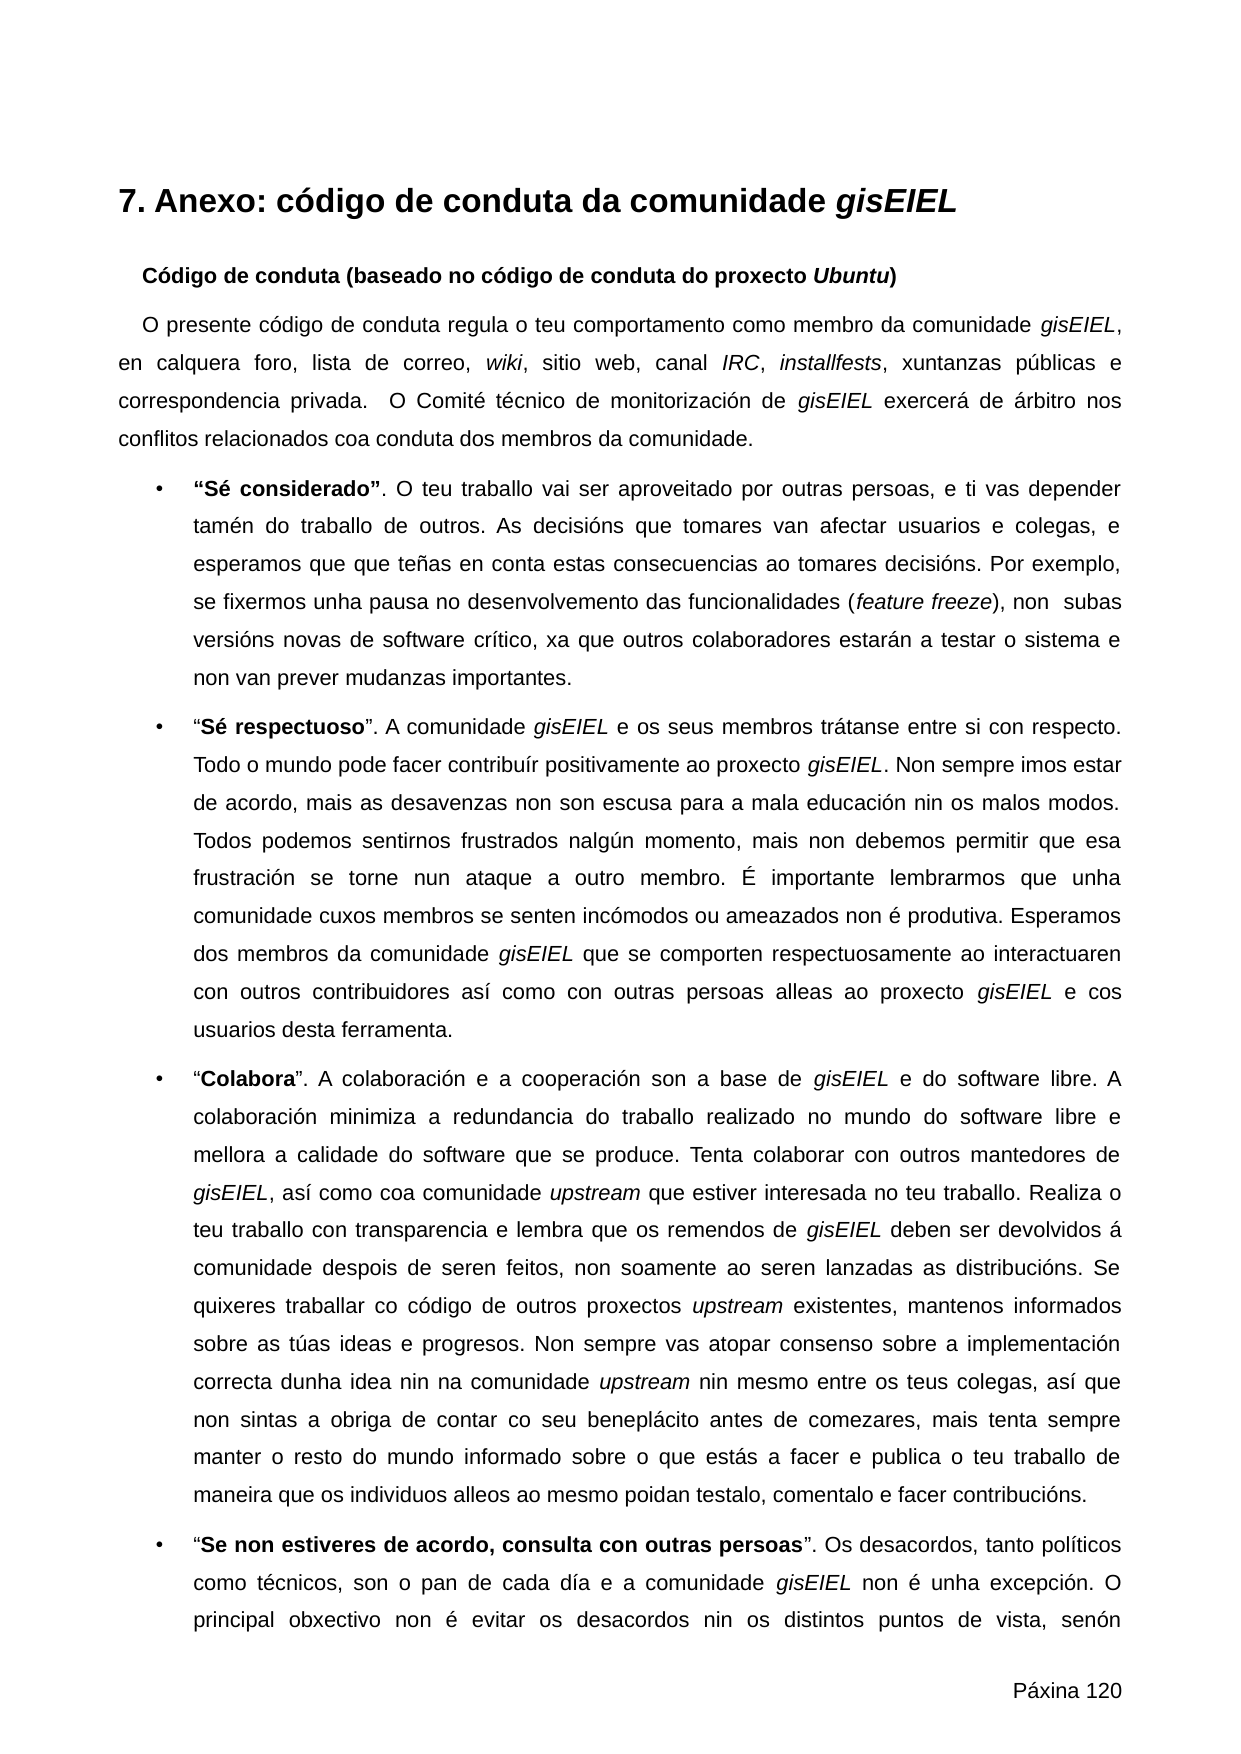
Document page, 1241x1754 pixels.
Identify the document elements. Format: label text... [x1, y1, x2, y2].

list “Sé respectuoso”. A comunidade gisEIEL e os seus membros trátanse entre si con respecto. Todo o mundo pode facer contribuír positivamente ao proxecto gisEIEL. Non sempre imos estar de acordo, mais as desavenzas non son escusa para a mala educación nin os malos modos. Todos podemos sentirnos frustrados nalgún momento, mais non debemos permitir que esa frustración se torne nun ataque a outro membro. É importante lembrarmos que unha comunidade cuxos membros se senten incómodos ou ameazados non é produtiva. Esperamos dos membros da comunidade gisEIEL que se comporten respectuosamente ao interactuaren con outros contribuidores así como con outras persoas alleas ao proxecto gisEIEL e cos usuarios desta ferramenta. [156, 714, 1122, 1042]
list “Sé considerado”. O teu traballo vai ser aproveitado por outras persoas, e ti vas depender tamén do traballo de outros. As decisións que tomares van afectar usuarios e colegas, e esperamos que que teñas en conta estas consecuencias ao tomares decisións. Por exemplo, se fixermos unha pausa no desenvolvemento das funcionalidades (feature freeze), non subas versións novas de software crítico, xa que outros colaboradores estarán a testar o sistema e non van prever mudanzas importantes. [156, 475, 1122, 690]
text O presente código de conduta regula o teu comportamento como membro da comunidade gisEIEL, en calquera foro, lista de correo, wiki, sitio web, canal IRC, installfests, xuntanzas públicas e correspondencia privada. O Comité técnico de monitorización de gisEIEL exercerá de árbitro nos conflitos relacionados coa conduta dos membros da comunidade. [118, 312, 1122, 451]
subtitle 7. Anexo: código de conduta da comunidade gisEIEL [118, 181, 1122, 219]
text Código de conduta (baseado no código de conduta do proxecto Ubuntu) [118, 263, 1122, 288]
list “Colabora”. A colaboración e a cooperación son a base de gisEIEL e do software libre. A colaboración minimiza a redundancia do traballo realizado no mundo do software libre e mellora a calidade do software que se produce. Tenta colaborar con outros mantedores de gisEIEL, así como coa comunidade upstream que estiver interesada no teu traballo. Realiza o teu traballo con transparencia e lembra que os remendos de gisEIEL deben ser devolvidos á comunidade despois de seren feitos, non soamente ao seren lanzadas as distribucións. Se quixeres traballar co código de outros proxectos upstream existentes, mantenos informados sobre as túas ideas e progresos. Non sempre vas atopar consenso sobre a implementación correcta dunha idea nin na comunidade upstream nin mesmo entre os teus colegas, así que non sintas a obriga de contar co seu beneplácito antes de comezares, mais tenta sempre manter o resto do mundo informado sobre o que estás a facer e publica o teu traballo de maneira que os individuos alleos ao mesmo poidan testalo, comentalo e facer contribucións. [156, 1066, 1122, 1507]
list “Se non estiveres de acordo, consulta con outras persoas”. Os desacordos, tanto políticos como técnicos, son o pan de cada día e a comunidade gisEIEL non é unha excepción. O principal obxectivo non é evitar os desacordos nin os distintos puntos de vista, senón [156, 1532, 1122, 1632]
